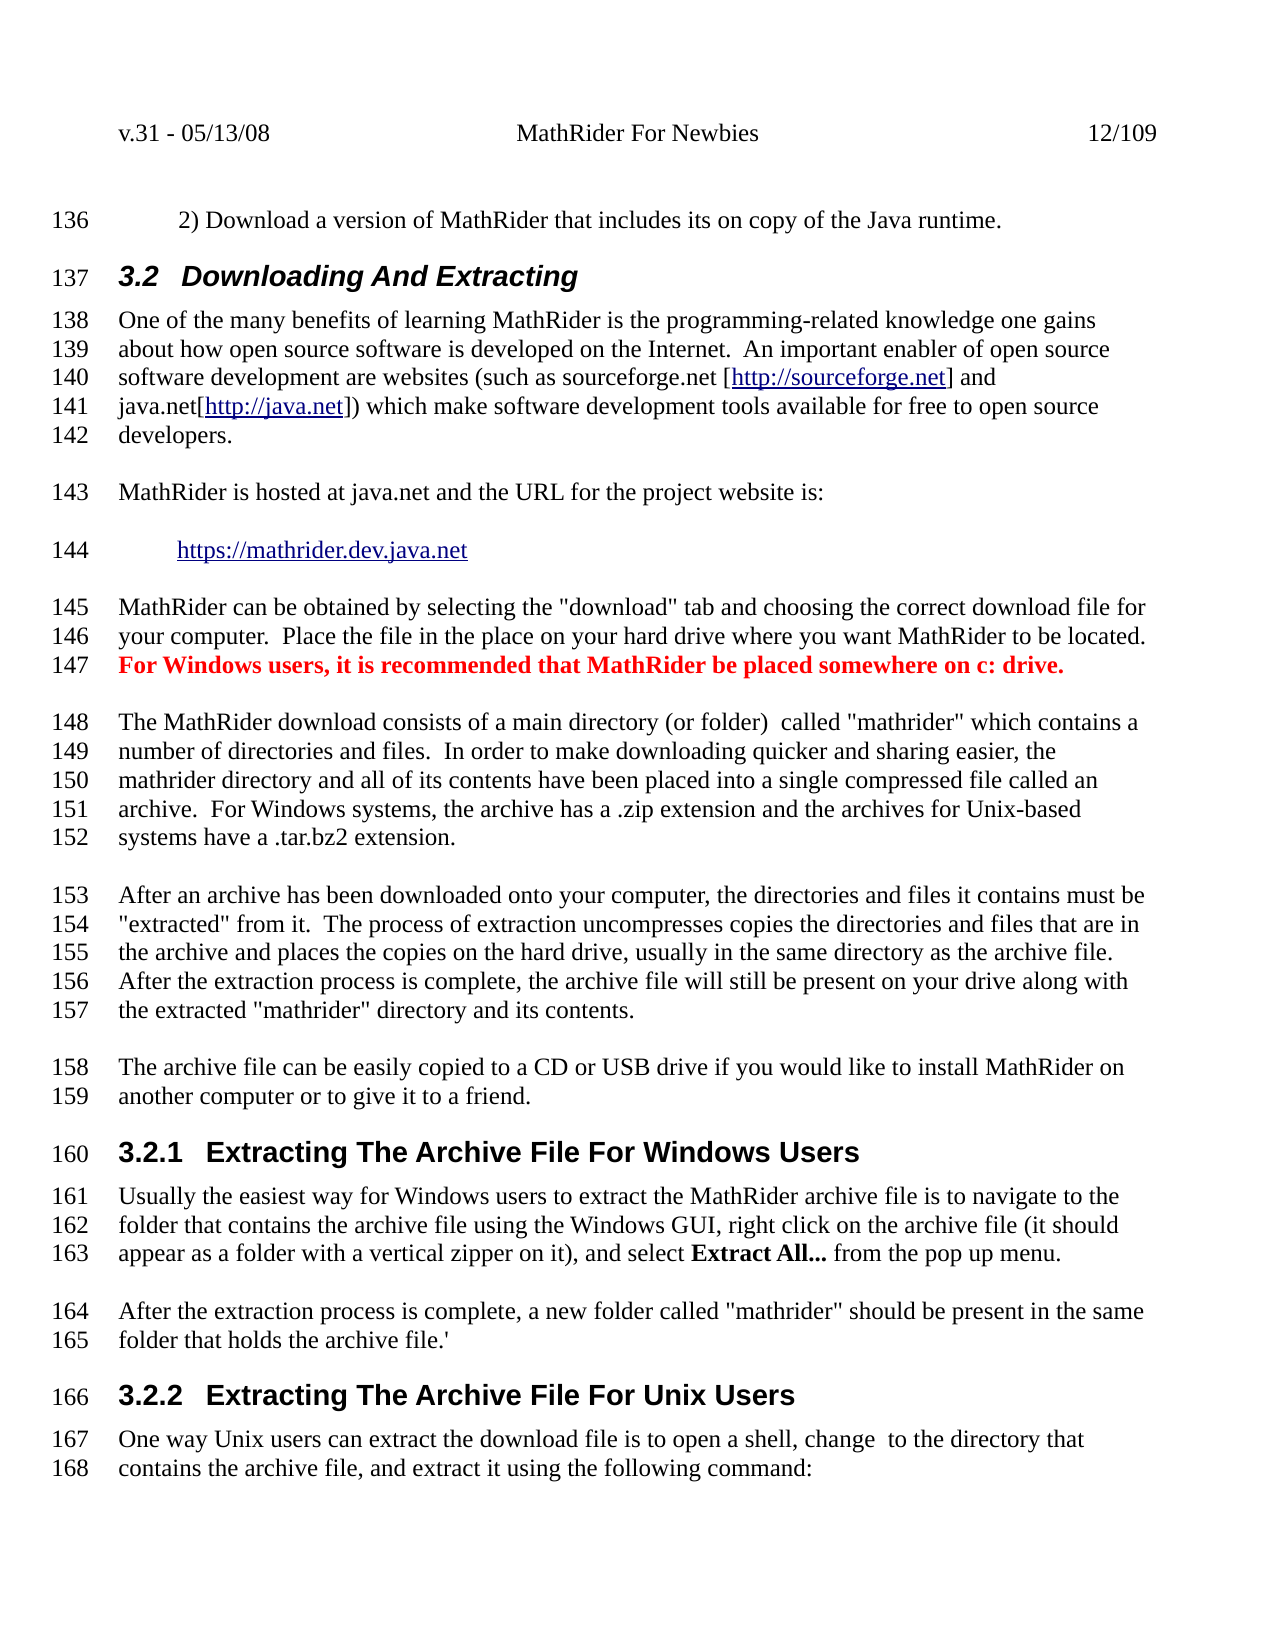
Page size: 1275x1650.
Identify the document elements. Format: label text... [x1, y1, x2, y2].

text One way Unix users can extract the download file is to open a shell, change to the directory that contains the archive file, and extract it using the following command: [118, 1424, 1157, 1482]
text MathRider is hosted at java.net and the URL for the project website is: [118, 477, 1157, 506]
subtitle Downloading And Extracting [118, 259, 1157, 292]
text MathRider can be obtained by selecting the "download" tab and choosing the correct download file for your computer. Place the file in the place on your hard drive where you want MathRider to be located. For Windows users, it is recommended that MathRider be placed somewhere on c: drive. [118, 592, 1157, 679]
text One of the many benefits of learning MathRider is the programming-related knowledge one gains about how open source software is developed on the Internet. An important enabler of open source software development are websites (such as sourceforge.net [http://sourceforge.net] and java.net[http://java.net]) which make software development tools available for free to open source developers. [118, 305, 1157, 449]
text https://mathrider.dev.java.net [177, 535, 1157, 564]
subtitle Extracting The Archive File For Unix Users [118, 1378, 1157, 1412]
text 2) Download a version of MathRider that includes its on copy of the Java runtime. [178, 205, 1157, 234]
text The MathRider download consists of a main directory (or folder) called "mathrider" which contains a number of directories and files. In order to make downloading quicker and sharing easier, the mathrider directory and all of its contents have been placed into a single compressed file called an archive. For Windows systems, the archive has a .zip extension and the archives for Unix-based systems have a .tar.bz2 extension. [118, 707, 1157, 851]
text Usually the easiest way for Windows users to extract the MathRider archive file is to navigate to the folder that contains the archive file using the Windows GUI, right click on the archive file (it should appear as a folder with a vertical zipper on it), and select Extract All... from the pop up menu. [118, 1181, 1157, 1267]
text After an archive has been downloaded onto your computer, the directories and files it contains must be "extracted" from it. The process of extraction uncompresses copies the directories and files that are in the archive and places the copies on the hard drive, usually in the same directory as the archive file. After the extraction process is complete, the archive file will still be present on your drive along with the extracted "mathrider" directory and its contents. [118, 880, 1157, 1024]
text After the extraction process is complete, a new folder called "mathrider" should be present in the same folder that holds the archive file.' [118, 1296, 1157, 1353]
text The archive file can be easily copied to a CD or USB drive if you would like to install MathRider on another computer or to give it to a friend. [118, 1052, 1157, 1110]
subtitle Extracting The Archive File For Windows Users [118, 1135, 1157, 1168]
